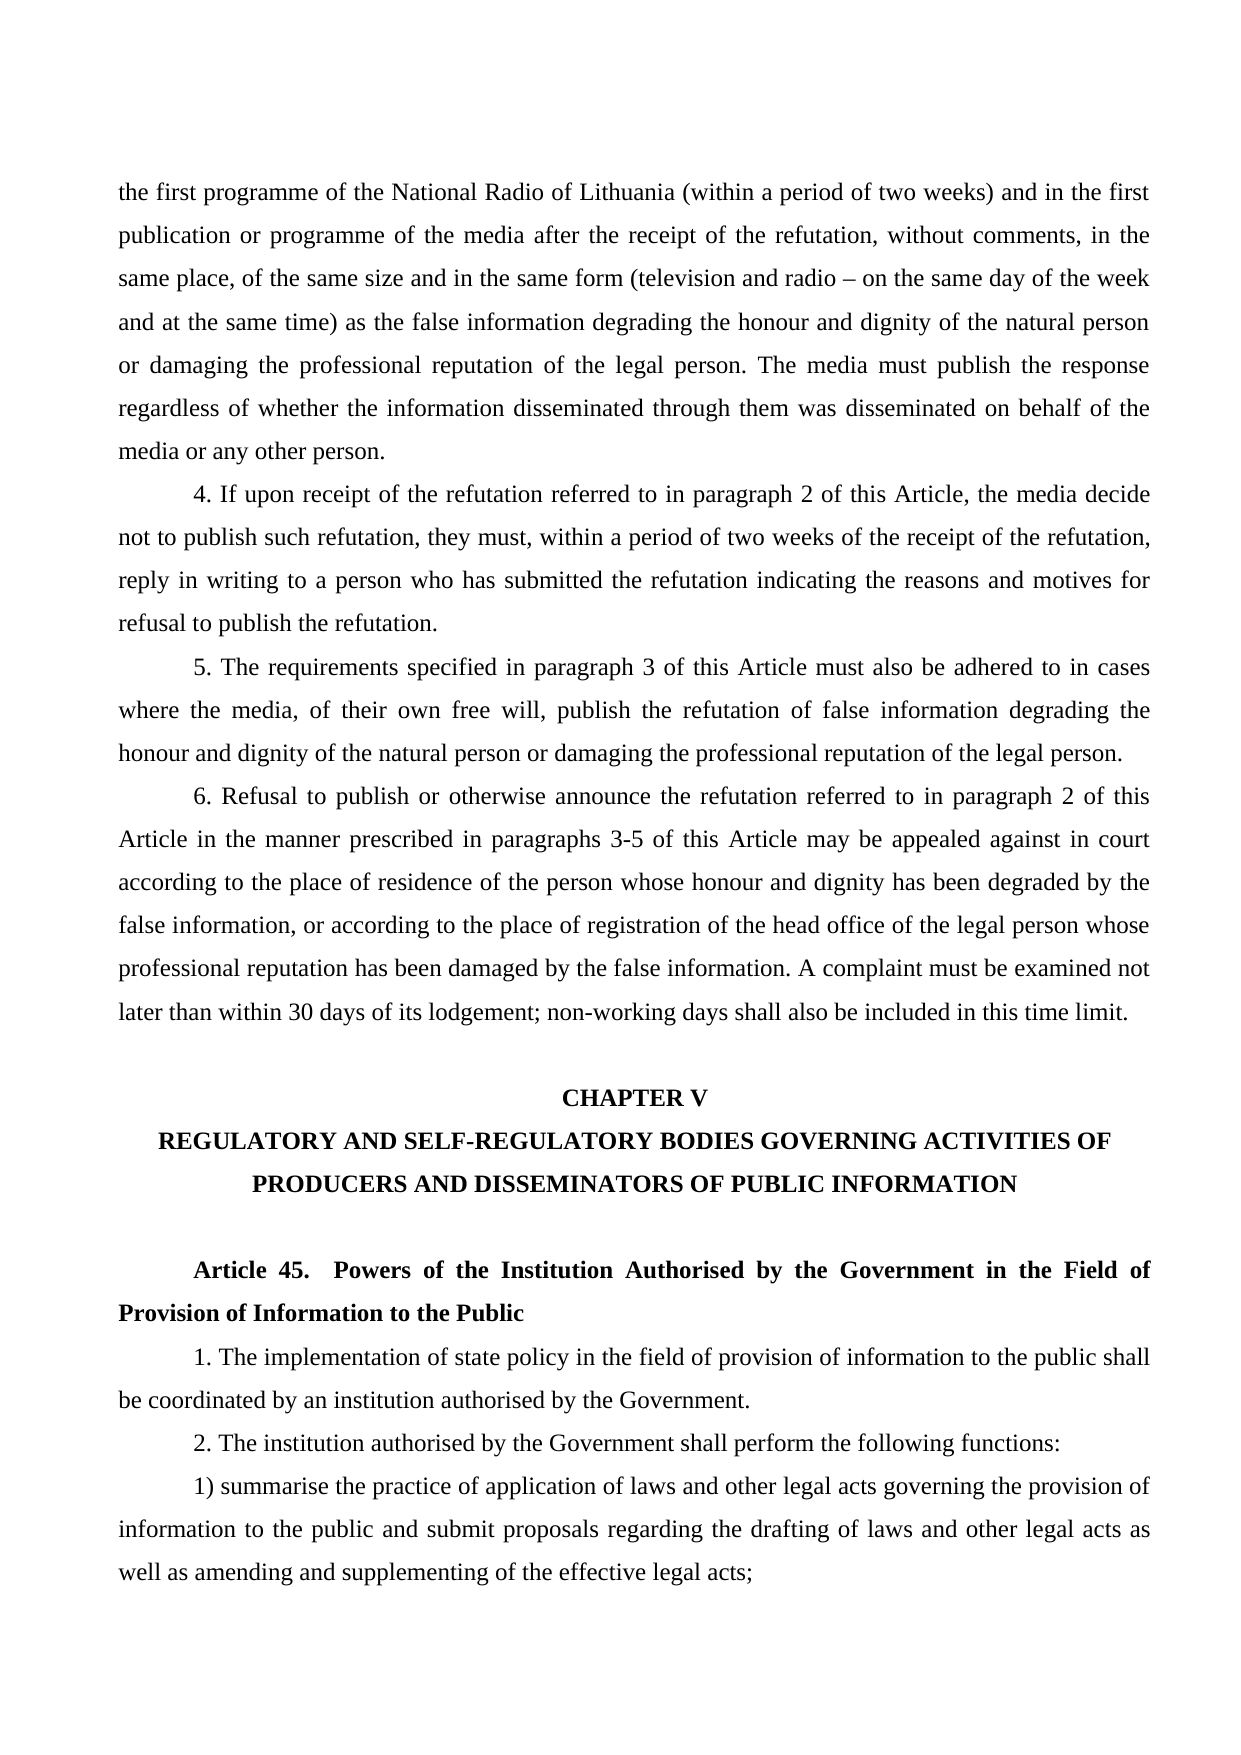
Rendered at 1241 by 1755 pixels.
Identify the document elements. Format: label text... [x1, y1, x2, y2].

text REGULATORY and self-regulatory bodies GOVERNING ACTIVITIES OF PRODUCERS AND DISSEMINATORS OF PUBLIC information [118, 1126, 1152, 1198]
text 5. The requirements specified in paragraph 3 of this Article must also be adhered to in cases where the media, of their own free will, publish the refutation of false information degrading the honour and dignity of the natural person or damaging the professional reputation of the legal person. [118, 652, 1152, 767]
text CHAPTER V [118, 1083, 1152, 1112]
text 6. Refusal to publish or otherwise announce the refutation referred to in paragraph 2 of this Article in the manner prescribed in paragraphs 3-5 of this Article may be appealed against in court according to the place of residence of the person whose honour and dignity has been degraded by the false information, or according to the place of registration of the head office of the legal person whose professional reputation has been damaged by the false information. A complaint must be examined not later than within 30 days of its lodgement; non-working days shall also be included in this time limit. [118, 781, 1152, 1025]
text Article 45. Powers of the Institution Authorised by the Government in the Field of Provision of Information to the Public [118, 1255, 1152, 1327]
text 2. The institution authorised by the Government shall perform the following functions: [118, 1428, 1152, 1457]
text 1. The implementation of state policy in the field of provision of information to the public shall be coordinated by an institution authorised by the Government. [118, 1342, 1152, 1413]
text 1) summarise the practice of application of laws and other legal acts governing the provision of information to the public and submit proposals regarding the drafting of laws and other legal acts as well as amending and supplementing of the effective legal acts; [118, 1471, 1152, 1586]
text the first programme of the National Radio of Lithuania (within a period of two weeks) and in the first publication or programme of the media after the receipt of the refutation, without comments, in the same place, of the same size and in the same form (television and radio – on the same day of the week and at the same time) as the false information degrading the honour and dignity of the natural person or damaging the professional reputation of the legal person. The media must publish the response regardless of whether the information disseminated through them was disseminated on behalf of the media or any other person. [118, 177, 1152, 465]
text 4. If upon receipt of the refutation referred to in paragraph 2 of this Article, the media decide not to publish such refutation, they must, within a period of two weeks of the receipt of the refutation, reply in writing to a person who has submitted the refutation indicating the reasons and motives for refusal to publish the refutation. [118, 479, 1152, 637]
